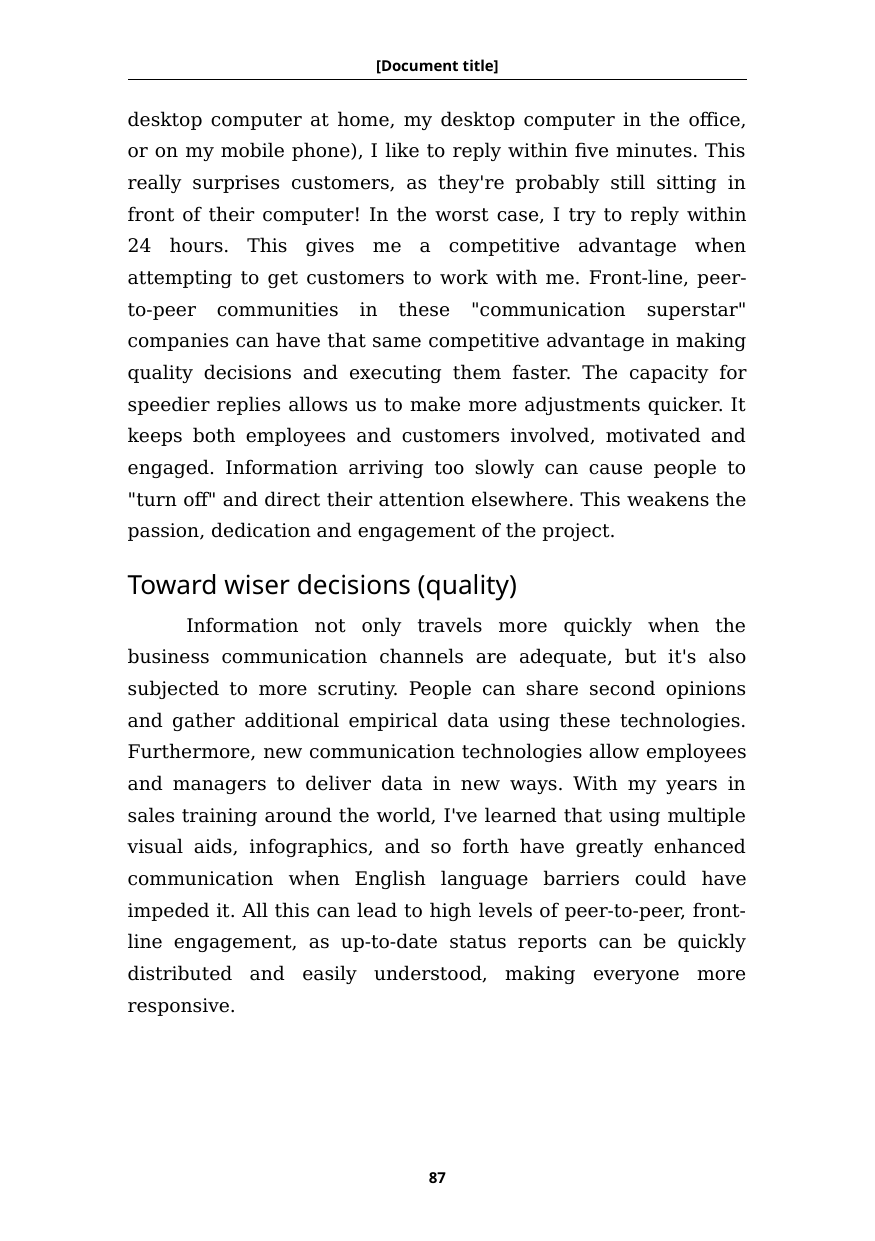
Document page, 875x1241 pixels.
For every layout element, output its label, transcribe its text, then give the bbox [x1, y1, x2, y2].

text desktop computer at home, my desktop computer in the office, or on my mobile phone), I like to reply within five minutes. This really surprises customers, as they're probably still sitting in front of their computer! In the worst case, I try to reply within 24 hours. This gives me a competitive advantage when attempting to get customers to work with me. Front-line, peer-to-peer communities in these "communication superstar" companies can have that same competitive advantage in making quality decisions and executing them faster. The capacity for speedier replies allows us to make more adjustments quicker. It keeps both employees and customers involved, motivated and engaged. Information arriving too slowly can cause people to "turn off" and direct their attention elsewhere. This weakens the passion, dedication and engagement of the project. [127, 109, 747, 542]
subtitle Toward wiser decisions (quality) [127, 567, 747, 602]
text Information not only travels more quickly when the business communication channels are adequate, but it's also subjected to more scrutiny. People can share second opinions and gather additional empirical data using these technologies. Furthermore, new communication technologies allow employees and managers to deliver data in new ways. With my years in sales training around the world, I've learned that using multiple visual aids, infographics, and so forth have greatly enhanced communication when English language barriers could have impeded it. All this can lead to high levels of peer-to-peer, front-line engagement, as up-to-date status reports can be quickly distributed and easily understood, making everyone more responsive. [127, 615, 747, 1017]
